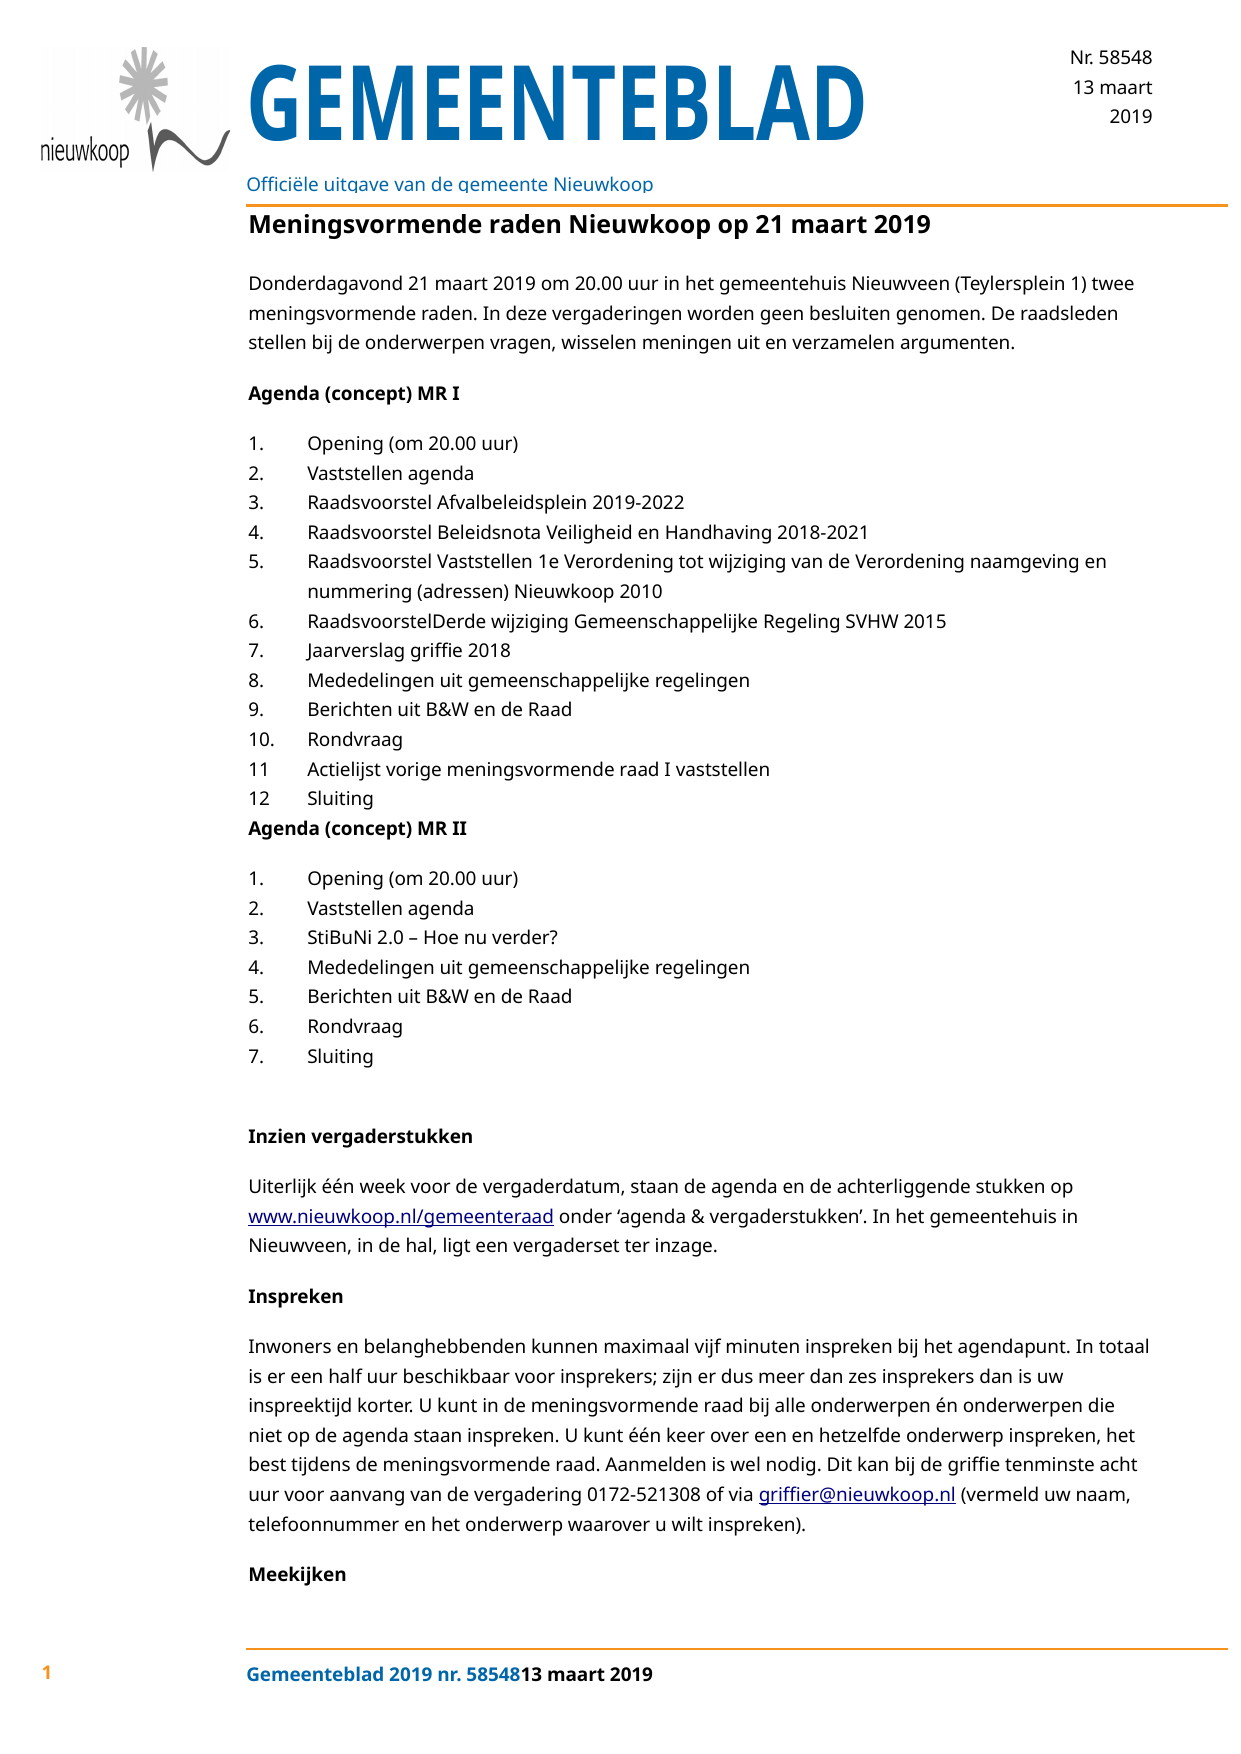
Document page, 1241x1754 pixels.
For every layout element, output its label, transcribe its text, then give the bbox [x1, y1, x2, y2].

list Mededelingen uit gemeenschappelijke regelingen [248, 667, 1152, 693]
text Donderdagavond 21 maart 2019 om 20.00 uur in het gemeentehuis Nieuwveen (Teylersplein 1) twee meningsvormende raden. In deze vergaderingen worden geen besluiten genomen. De raadsleden stellen bij de onderwerpen vragen, wisselen meningen uit en verzamelen argumenten. [248, 270, 1152, 355]
text Meningsvormende raden Nieuwkoop op 21 maart 2019 [248, 207, 1152, 241]
list StiBuNi 2.0 – Hoe nu verder? [248, 924, 1152, 950]
text Agenda (concept) MR I [248, 380, 1152, 406]
picture [41, 47, 231, 172]
text Uiterlijk één week voor de vergaderdatum, staan de agenda en de achterliggende stukken op www.nieuwkoop.nl/gemeenteraad onder ‘agenda & vergaderstukken’. In het gemeentehuis in Nieuwveen, in de hal, ligt een vergaderset ter inzage. [248, 1173, 1152, 1258]
list Vaststellen agenda [248, 895, 1152, 921]
list Berichten uit B&W en de Raad [248, 984, 1152, 1009]
list Sluiting [248, 1043, 1152, 1068]
list Raadsvoorstel Afvalbeleidsplein 2019-2022 [248, 489, 1152, 515]
list Berichten uit B&W en de Raad [248, 697, 1152, 722]
list RaadsvoorstelDerde wijziging Gemeenschappelijke Regeling SVHW 2015 [248, 608, 1152, 633]
list Actielijst vorige meningsvormende raad I vaststellen [248, 756, 1152, 781]
list Vaststellen agenda [248, 460, 1152, 486]
list Raadsvoorstel Vaststellen 1e Verordening tot wijziging van de Verordening naamgeving en nummering (adressen) Nieuwkoop 2010 [248, 549, 1152, 604]
list Sluiting [248, 785, 1152, 811]
text Inwoners en belanghebbenden kunnen maximaal vijf minuten inspreken bij het agendapunt. In totaal is er een half uur beschikbaar voor insprekers; zijn er dus meer dan zes insprekers dan is uw inspreektijd korter. U kunt in de meningsvormende raad bij alle onderwerpen én onderwerpen die niet op de agenda staan inspreken. U kunt één keer over een en hetzelfde onderwerp inspreken, het best tijdens de meningsvormende raad. Aanmelden is wel nodig. Dit kan bij de griffie tenminste acht uur voor aanvang van de vergadering 0172-521308 of via griffier@nieuwkoop.nl (vermeld uw naam, telefoonnummer en het onderwerp waarover u wilt inspreken). [248, 1333, 1152, 1536]
list Opening (om 20.00 uur) [248, 865, 1152, 891]
list Mededelingen uit gemeenschappelijke regelingen [248, 954, 1152, 980]
list Rondvraag [248, 1013, 1152, 1039]
text Inspreken [248, 1283, 1152, 1308]
text Meekijken [248, 1561, 1152, 1587]
text Inzien vergaderstukken [248, 1123, 1152, 1148]
list Opening (om 20.00 uur) [248, 430, 1152, 456]
text Agenda (concept) MR II [248, 815, 1152, 841]
list Rondvraag [248, 726, 1152, 752]
list Jaarverslag griffie 2018 [248, 637, 1152, 663]
list Raadsvoorstel Beleidsnota Veiligheid en Handhaving 2018-2021 [248, 519, 1152, 545]
